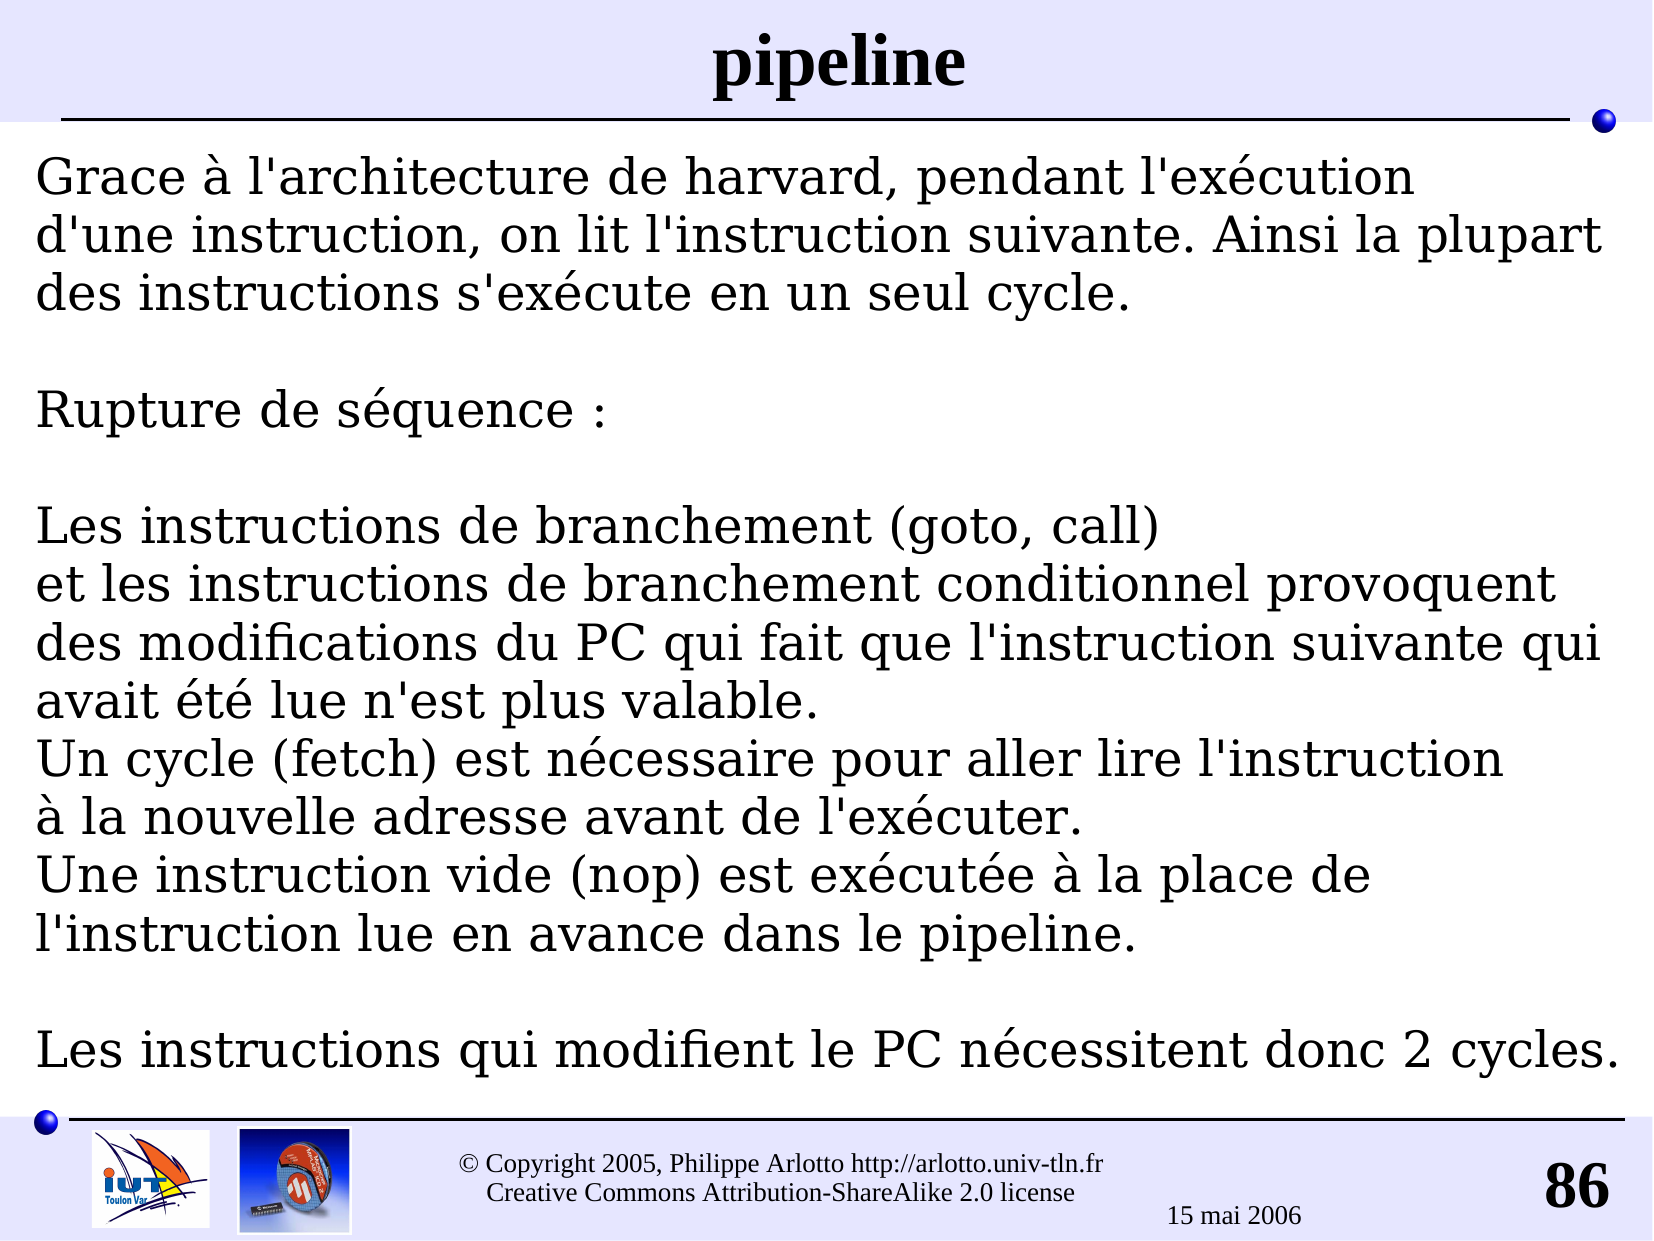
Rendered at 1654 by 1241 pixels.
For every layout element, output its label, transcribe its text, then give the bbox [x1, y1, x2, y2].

title pipeline [95, 14, 1585, 107]
picture [237, 1196, 352, 1235]
text_box Grace à l'architecture de harvard, pendant l'exécution d'une instruction, on lit l'instruction suivante. Ainsi la plupart des instructions s'exécute en un seul cycle. Rupture de séquence : Les instructions de branchement (goto, call) et les instructions de branchement conditionnel provoquent des modifications du PC qui fait que l'instruction suivante qui avait été lue n'est plus valable. Un cycle (fetch) est nécessaire pour aller lire l'instruction à la nouvelle adresse avant de l'exécuter. Une instruction vide (nop) est exécutée à la place de l'instruction lue en avance dans le pipeline. Les instructions qui modifient le PC nécessitent donc 2 cycles. [35, 147, 1625, 1196]
